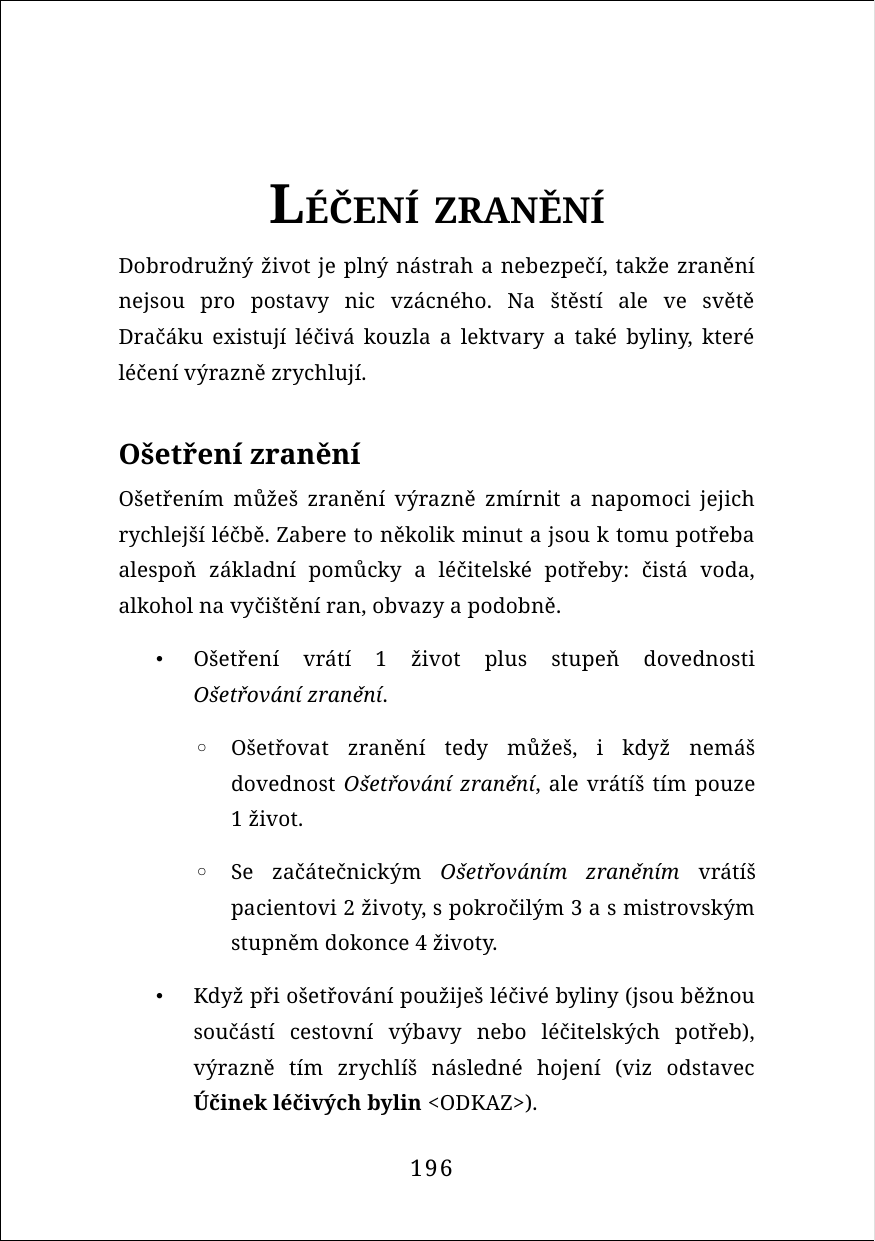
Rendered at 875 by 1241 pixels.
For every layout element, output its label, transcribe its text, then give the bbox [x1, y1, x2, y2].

text Dobrodružný život je plný nástrah a nebezpečí, takže zranění nejsou pro postavy nic vzácného. Na štěstí ale ve světě Dračáku existují léčivá kouzla a lektvary a také byliny, které léčení výrazně zrychlují. [118, 251, 756, 386]
subtitle Ošetření zranění [118, 434, 756, 473]
list Když při ošetřování použiješ léčivé byliny (jsou běžnou součástí cestovní výbavy nebo léčitelských potřeb), výrazně tím zrychlíš následné hojení (viz odstavec Účinek léčivých bylin <ODKAZ>). [156, 982, 756, 1117]
text Ošetřením můžeš zranění výrazně zmírnit a napomoci jejich rychlejší léčbě. Zabere to několik minut a jsou k tomu potřeba alespoň základní pomůcky a léčitelské potřeby: čistá voda, alkohol na vyčištění ran, obvazy a podobně. [118, 484, 756, 619]
list Ošetření vrátí 1 život plus stupeň dovednosti Ošetřování zranění. [156, 644, 756, 708]
list Ošetřovat zranění tedy můžeš, i když nemáš dovednost Ošetřování zranění, ale vrátíš tím pouze 1 život. [193, 733, 756, 833]
subtitle Léčení zranění [118, 166, 756, 239]
list Se začátečnickým Ošetřováním zraněním vrátíš pacientovi 2 životy, s pokročilým 3 a s mistrovským stupněm dokonce 4 životy. [193, 857, 756, 957]
